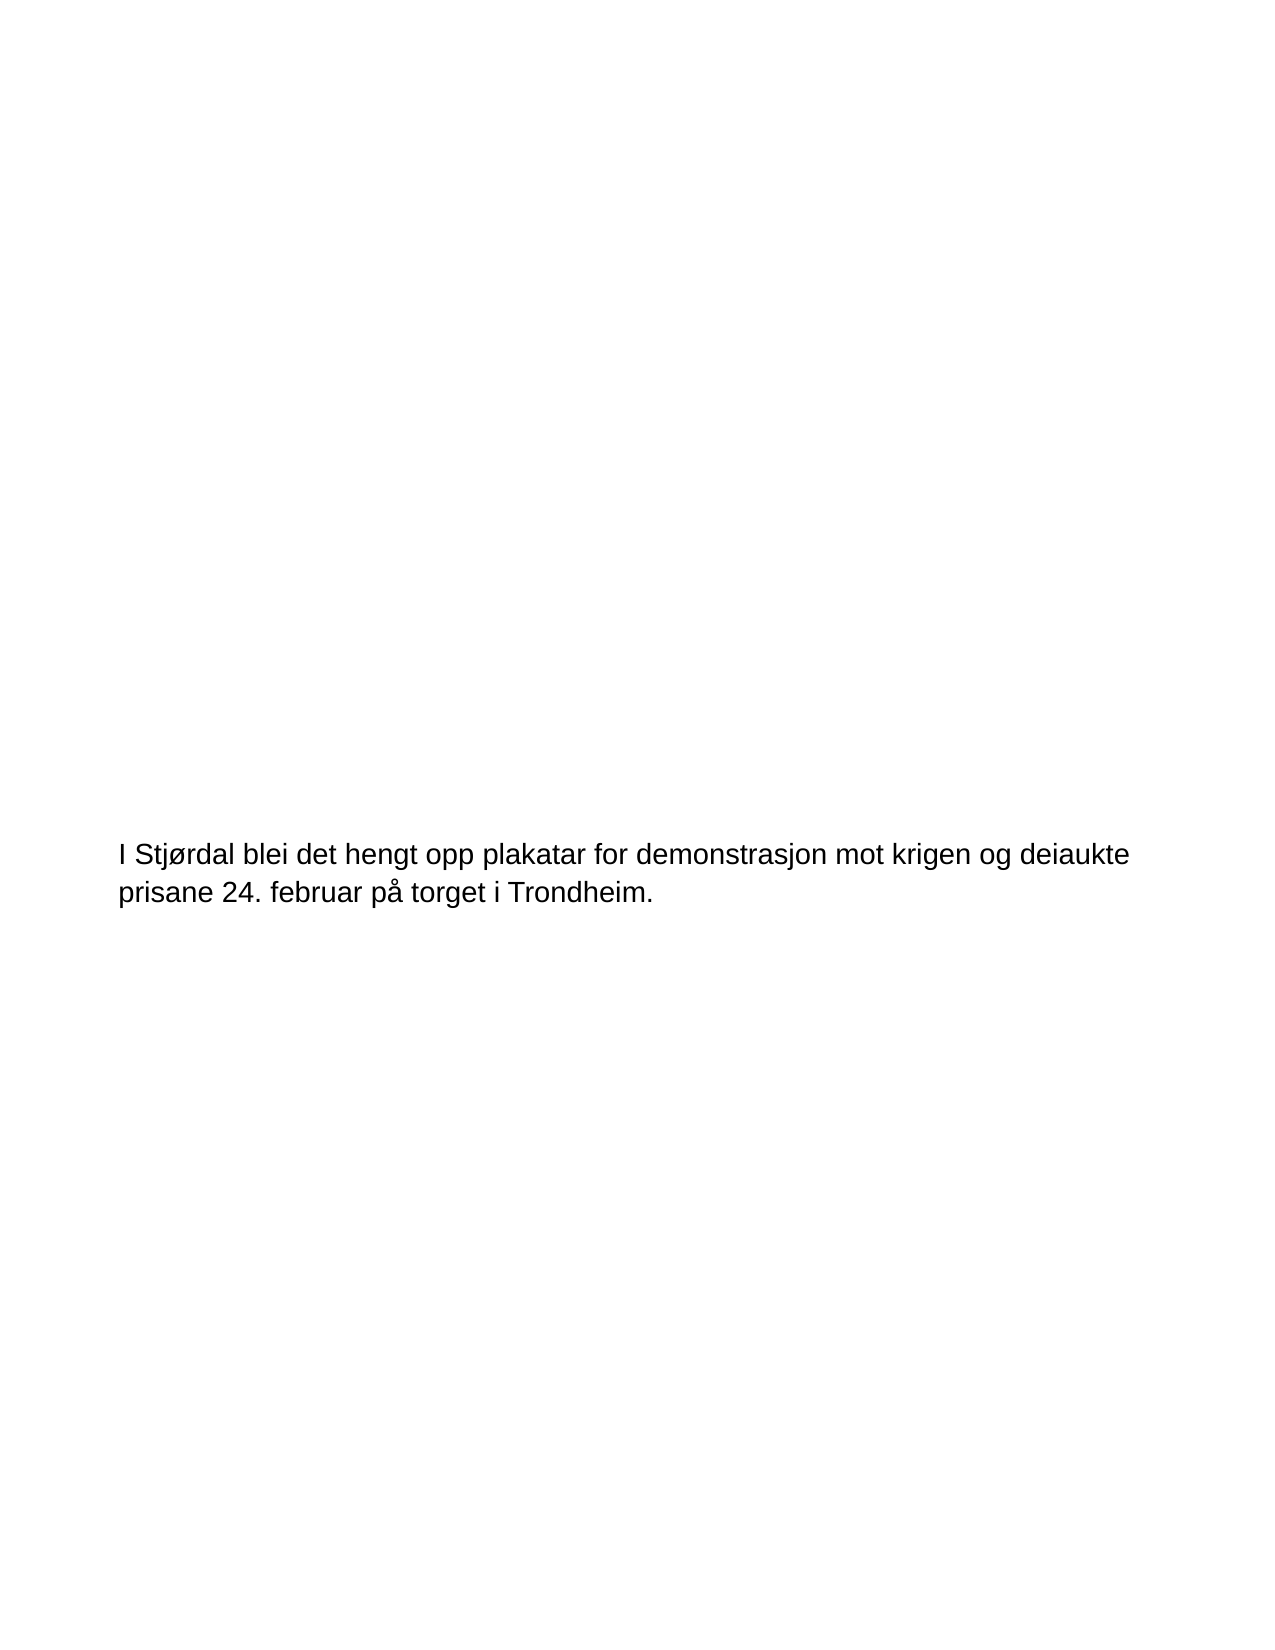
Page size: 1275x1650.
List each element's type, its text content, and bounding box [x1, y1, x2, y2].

text I Stjørdal blei det hengt opp plakatar for demonstrasjon mot krigen og deiaukte prisane 24. februar på torget i Trondheim. [118, 837, 1157, 909]
